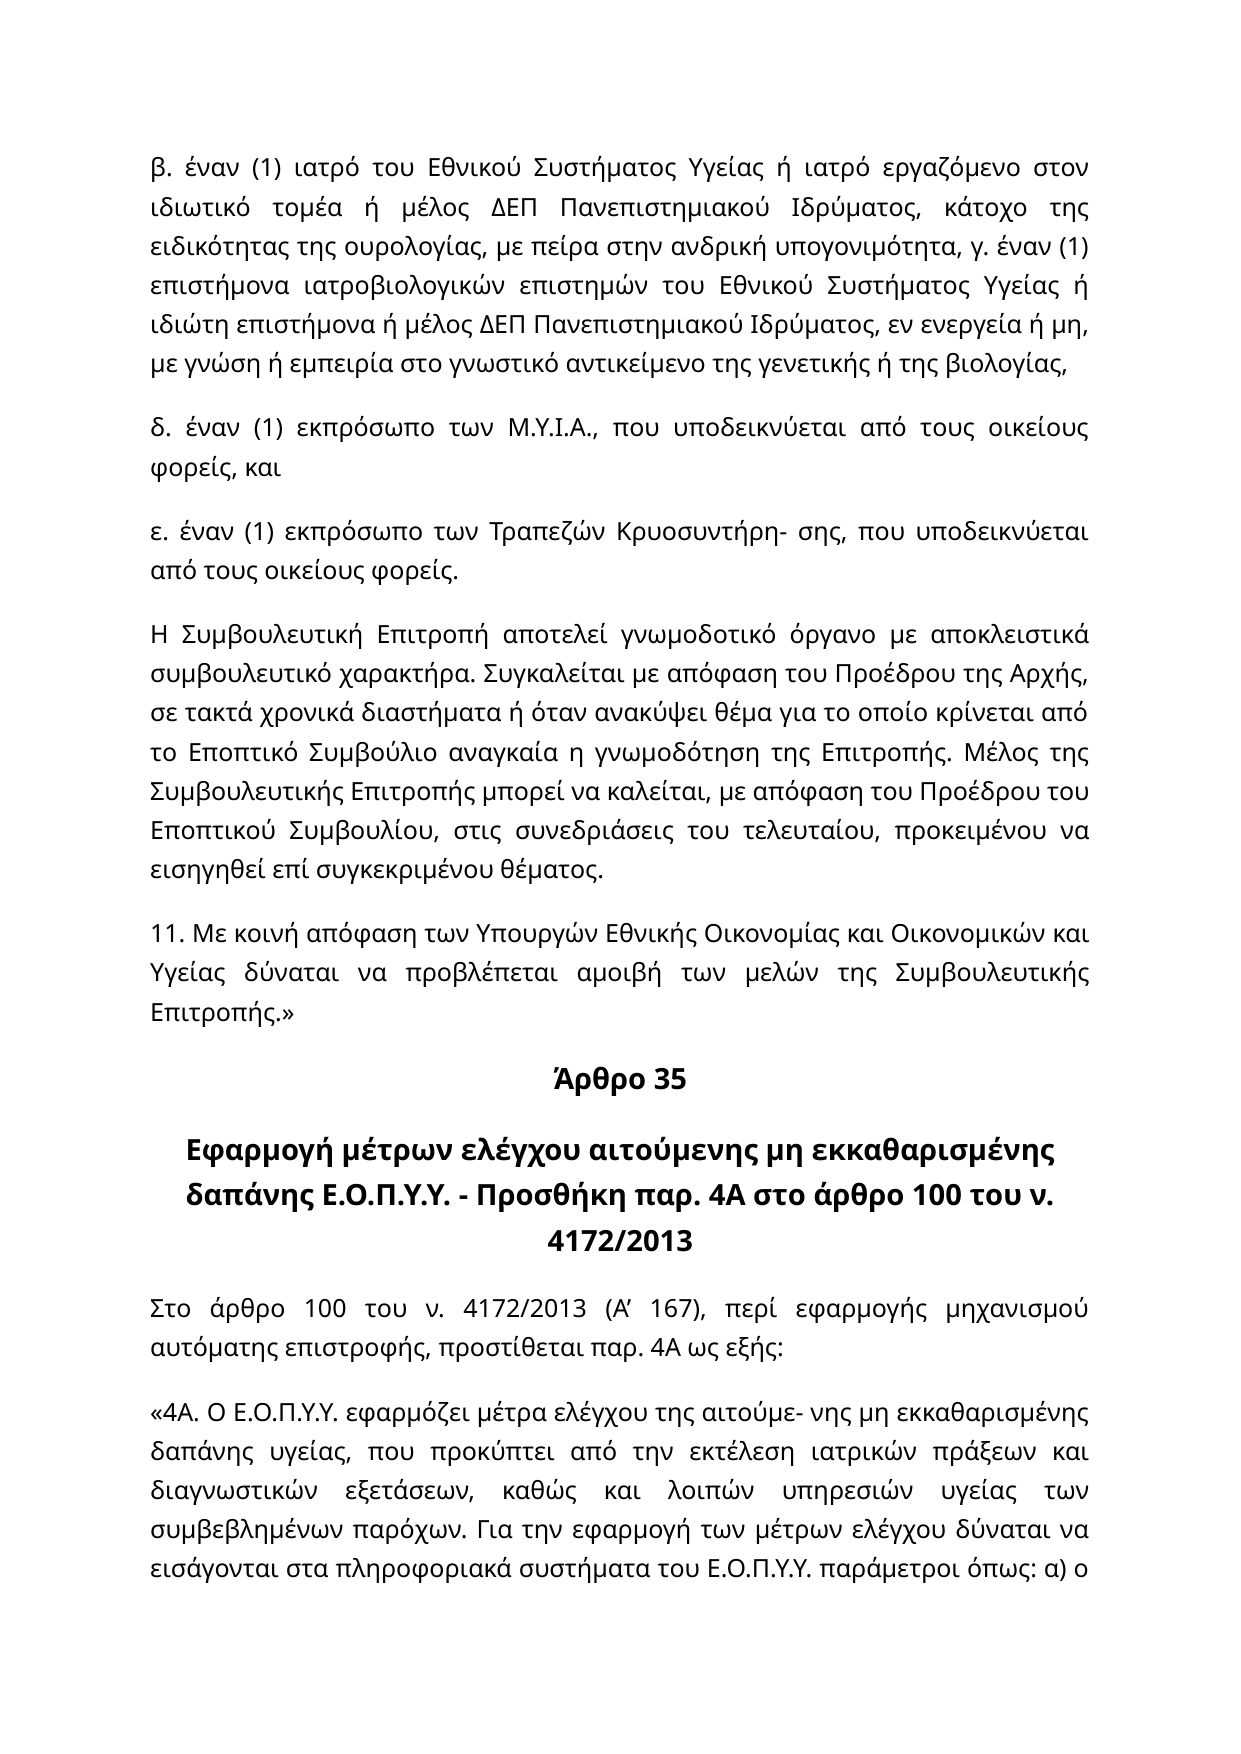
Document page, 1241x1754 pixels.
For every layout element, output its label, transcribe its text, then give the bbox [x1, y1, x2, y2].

subtitle Άρθρο 35 [150, 1058, 1090, 1098]
text «4Α. Ο Ε.Ο.Π.Υ.Υ. εφαρμόζει μέτρα ελέγχου της αιτούμε- νης μη εκκαθαρισμένης δαπάνης υγείας, που προκύπτει από την εκτέλεση ιατρικών πράξεων και διαγνωστικών εξετάσεων, καθώς και λοιπών υπηρεσιών υγείας των συμβεβλημένων παρόχων. Για την εφαρμογή των μέτρων ελέγχου δύναται να εισάγονται στα πληροφοριακά συστήματα του Ε.Ο.Π.Υ.Υ. παράμετροι όπως: α) ο [150, 1394, 1090, 1585]
text δ. έναν (1) εκπρόσωπο των Μ.Υ.Ι.Α., που υποδεικνύεται από τους οικείους φορείς, και [150, 410, 1090, 483]
subtitle Εφαρμογή μέτρων ελέγχου αιτούμενης μη εκκαθαρισμένης δαπάνης Ε.Ο.Π.Υ.Υ. - Προσθήκη παρ. 4Α στο άρθρο 100 του ν. 4172/2013 [150, 1129, 1090, 1260]
text Η Συμβουλευτική Επιτροπή αποτελεί γνωμοδοτικό όργανο με αποκλειστικά συμβουλευτικό χαρακτήρα. Συγκαλείται με απόφαση του Προέδρου της Αρχής, σε τακτά χρονικά διαστήματα ή όταν ανακύψει θέμα για το οποίο κρίνεται από το Εποπτικό Συμβούλιο αναγκαία η γνωμοδότηση της Επιτροπής. Μέλος της Συμβουλευτικής Επιτροπής μπορεί να καλείται, με απόφαση του Προέδρου του Εποπτικού Συμβουλίου, στις συνεδριάσεις του τελευταίου, προκειμένου να εισηγηθεί επί συγκεκριμένου θέματος. [150, 617, 1090, 886]
text Στο άρθρο 100 του ν. 4172/2013 (Α’ 167), περί εφαρμογής μηχανισμού αυτόματης επιστροφής, προστίθεται παρ. 4Α ως εξής: [150, 1291, 1090, 1364]
text ε. έναν (1) εκπρόσωπο των Τραπεζών Κρυοσυντήρη- σης, που υποδεικνύεται από τους οικείους φορείς. [150, 513, 1090, 587]
text β. έναν (1) ιατρό του Εθνικού Συστήματος Υγείας ή ιατρό εργαζόμενο στον ιδιωτικό τομέα ή μέλος ΔΕΠ Πανεπιστημιακού Ιδρύματος, κάτοχο της ειδικότητας της ουρολογίας, με πείρα στην ανδρική υπογονιμότητα, γ. έναν (1) επιστήμονα ιατροβιολογικών επιστημών του Εθνικού Συστήματος Υγείας ή ιδιώτη επιστήμονα ή μέλος ΔΕΠ Πανεπιστημιακού Ιδρύματος, εν ενεργεία ή μη, με γνώση ή εμπειρία στο γνωστικό αντικείμενο της γενετικής ή της βιολογίας, [150, 150, 1090, 380]
text 11. Με κοινή απόφαση των Υπουργών Εθνικής Οικονομίας και Οικονομικών και Υγείας δύναται να προβλέπεται αμοιβή των μελών της Συμβουλευτικής Επιτροπής.» [150, 916, 1090, 1028]
